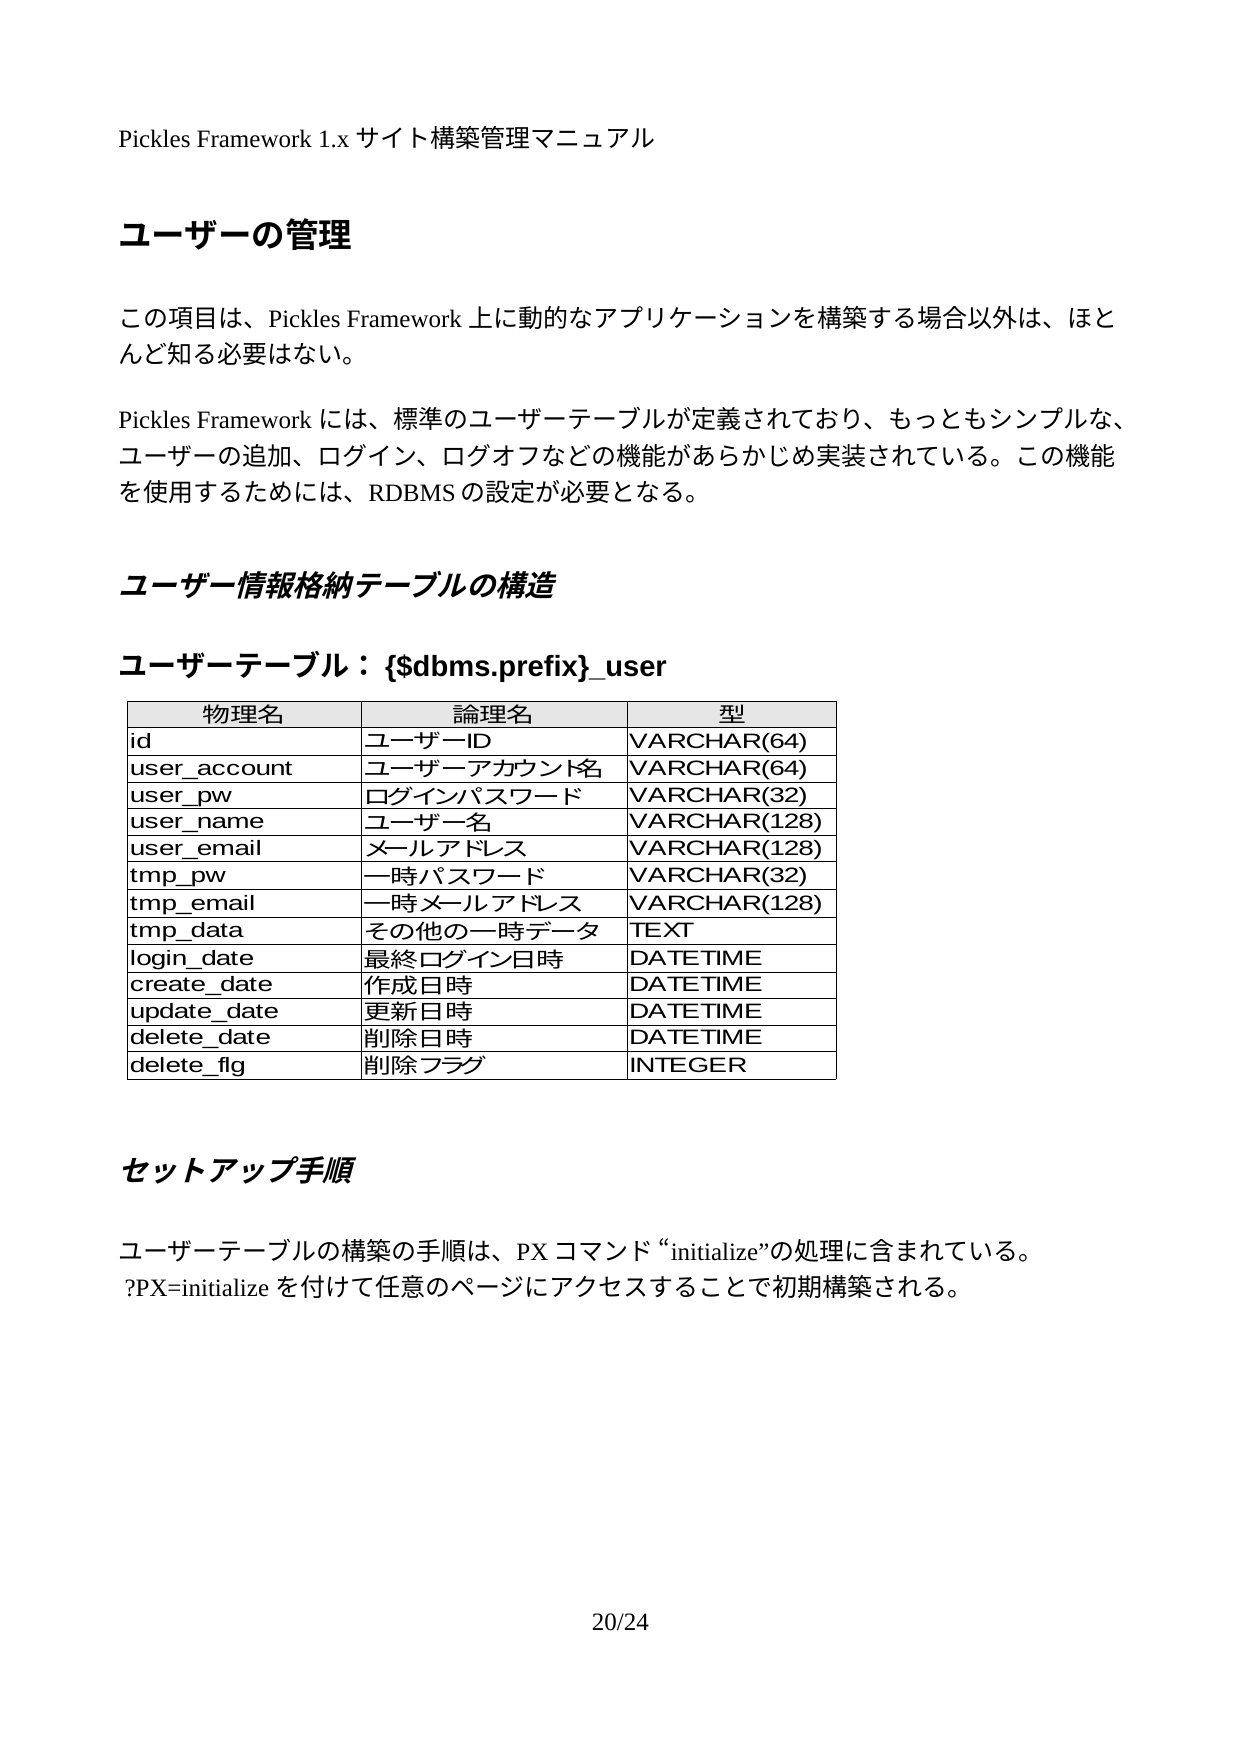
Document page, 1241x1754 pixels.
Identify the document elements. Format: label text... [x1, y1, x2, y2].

subtitle ユーザー情報格納テーブルの構造 [118, 562, 1122, 605]
text この項目は、Pickles Framework 上に動的なアプリケーションを構築する場合以外は、ほとんど知る必要はない。 [118, 299, 1122, 371]
subtitle ユーザーの管理 [118, 209, 1122, 257]
subtitle ユーザーテーブル： {$dbms.prefix}_user [118, 642, 1122, 684]
text ユーザーテーブルの構築の手順は、PXコマンド “initialize”の処理に含まれている。 [118, 1231, 1122, 1267]
text Pickles Framework には、標準のユーザーテーブルが定義されており、もっともシンプルな、ユーザーの追加、ログイン、ログオフなどの機能があらかじめ実装されている。この機能を使用するためには、RDBMSの設定が必要となる。 [118, 400, 1122, 509]
text ?PX=initialize を付けて任意のページにアクセスすることで初期構築される。 [118, 1267, 1122, 1303]
subtitle セットアップ手順 [118, 1147, 1122, 1190]
